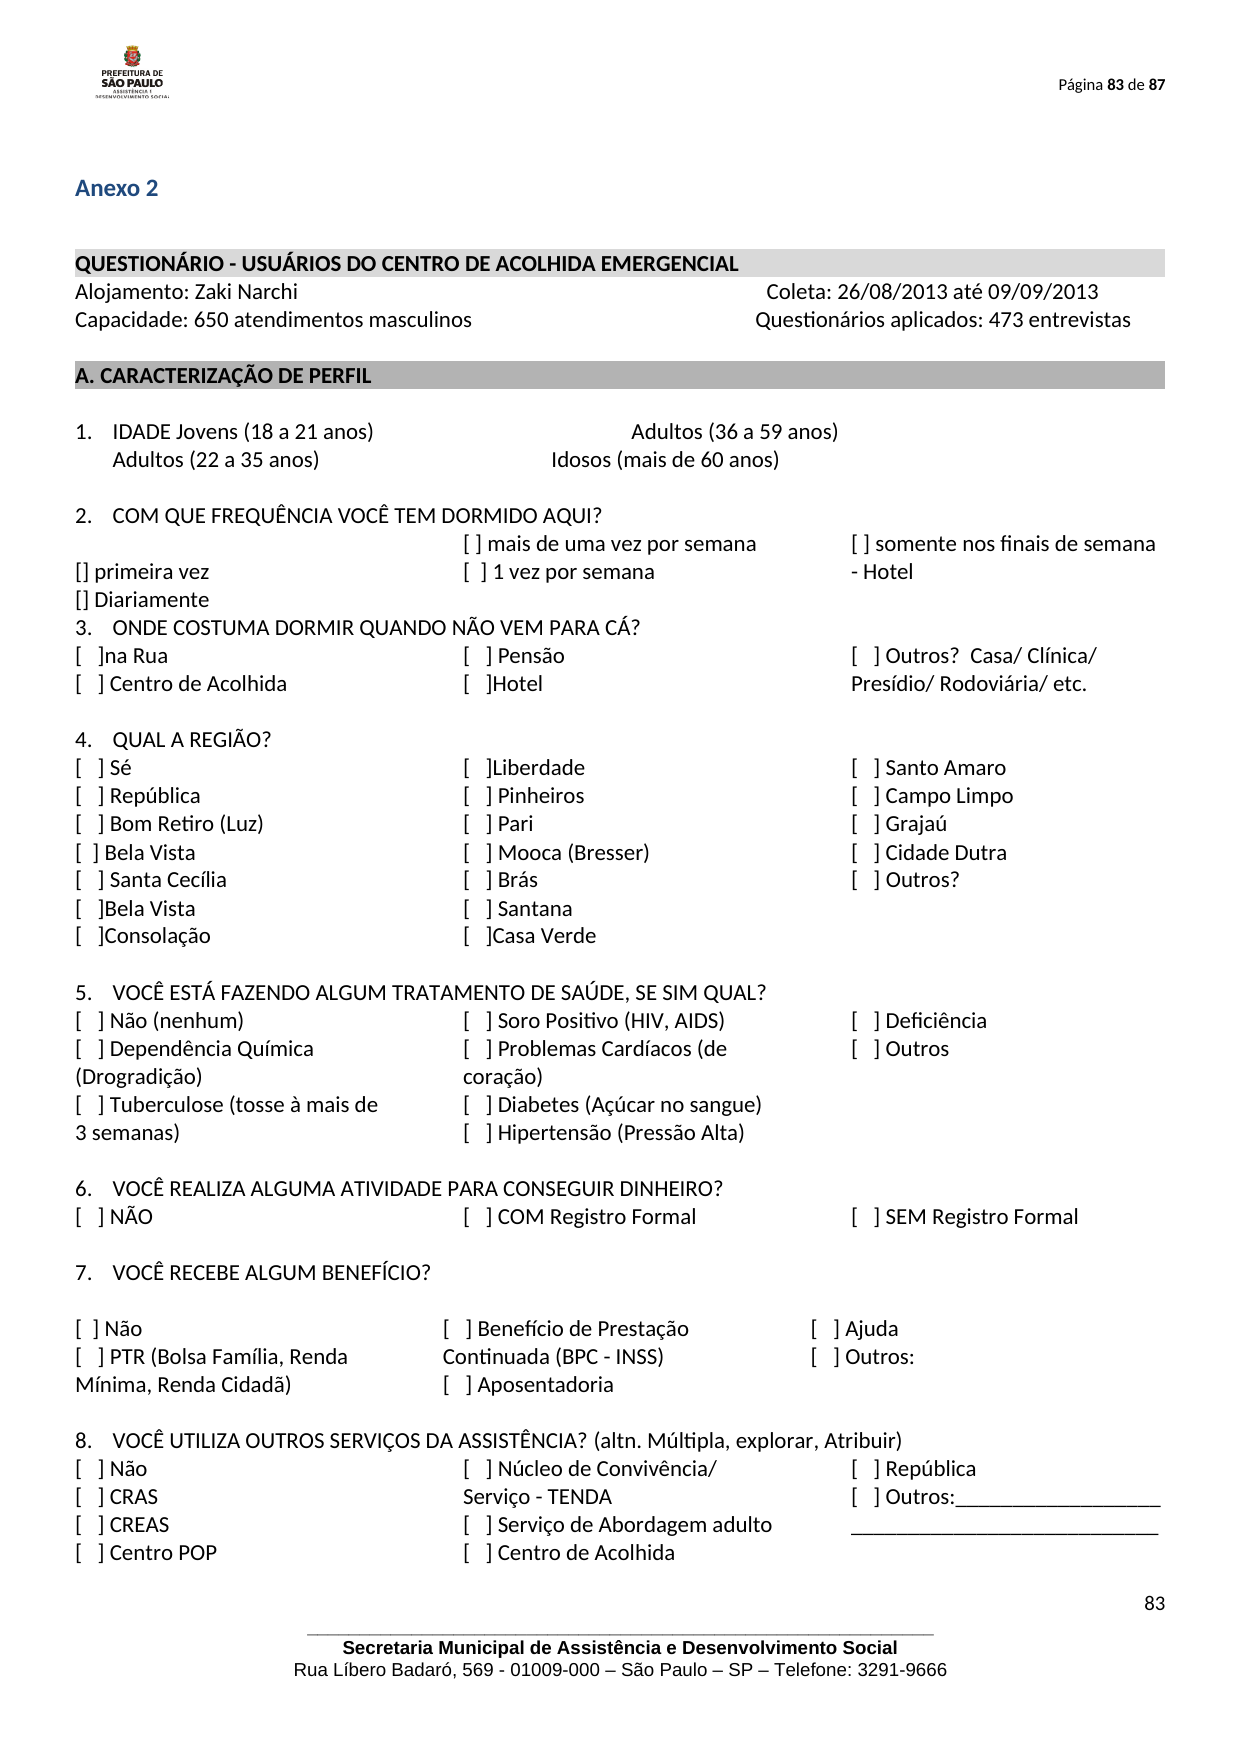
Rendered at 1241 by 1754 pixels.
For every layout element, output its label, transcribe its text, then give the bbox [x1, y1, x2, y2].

text [ ] NÃO [75, 1202, 389, 1230]
text [ ] Não (nenhum) [75, 1006, 389, 1034]
text Adultos (22 a 35 anos) Idosos (mais de 60 anos) [112, 445, 1165, 473]
text [ ] Diabetes (Açúcar no sangue) [463, 1090, 777, 1118]
text [ ] Pensão [463, 641, 777, 669]
text Capacidade: 650 atendimentos masculinos Questionários aplicados: 473 entrevistas [75, 305, 1165, 333]
text [ ] 1 vez por semana [463, 557, 777, 585]
text A. CARACTERIZAÇÃO DE PERFIL [75, 361, 1165, 389]
text [ ] PTR (Bolsa Família, Renda Mínima, Renda Cidadã) [75, 1342, 430, 1398]
text [ ] Campo Limpo [851, 782, 1165, 809]
text [ ] somente nos finais de semana - Hotel [851, 529, 1165, 585]
text [ ] Não [75, 1314, 430, 1342]
text [ ]Casa Verde [463, 922, 777, 950]
text [ ] Soro Positivo (HIV, AIDS) [463, 1006, 777, 1034]
text [ ] Sé [75, 753, 389, 782]
list [ ] Centro de Acolhida [463, 1538, 777, 1566]
text QUESTIONÁRIO - USUÁRIOS DO CENTRO DE ACOLHIDA EMERGENCIAL [75, 249, 1165, 277]
text [ ] Ajuda [810, 1314, 1165, 1342]
text [ ]Bela Vista [75, 894, 389, 922]
text [ ] Bela Vista [75, 838, 389, 866]
list [ ] Centro POP [75, 1538, 389, 1566]
text [ ] Dependência Química (Drogradição) [75, 1034, 389, 1090]
list VOCÊ ESTÁ FAZENDO ALGUM TRATAMENTO DE SAÚDE, SE SIM QUAL? [75, 978, 1165, 1006]
text [ ] Outros: [810, 1342, 1165, 1370]
list COM QUE FREQUÊNCIA VOCÊ TEM DORMIDO AQUI? [75, 501, 1165, 529]
text [ ] Outros? [851, 866, 1165, 894]
text [ ] Santana [463, 894, 777, 922]
text [] Diariamente [75, 585, 389, 613]
text [ ] mais de uma vez por semana [463, 529, 777, 557]
text [ ] Brás [463, 866, 777, 894]
list QUAL A REGIÃO? [75, 726, 1165, 753]
text [ ] Pinheiros [463, 782, 777, 809]
list ONDE COSTUMA DORMIR QUANDO NÃO VEM PARA CÁ? [75, 613, 1165, 641]
list [ ] CREAS [75, 1510, 389, 1538]
text [ ] Santo Amaro [851, 753, 1165, 782]
text [] primeira vez [75, 557, 389, 585]
text [ ] Cidade Dutra [851, 838, 1165, 866]
text [ ] Benefício de Prestação Continuada (BPC - INSS) [443, 1314, 797, 1370]
text [ ] Mooca (Bresser) [463, 838, 777, 866]
text Anexo 2 [75, 172, 1165, 203]
list VOCÊ RECEBE ALGUM BENEFÍCIO? [75, 1258, 1165, 1286]
text [ ]Hotel [463, 669, 777, 697]
list VOCÊ UTILIZA OUTROS SERVIÇOS DA ASSISTÊNCIA? (altn. Múltipla, explorar, Atribuir) [75, 1426, 1165, 1454]
text [ ] Pari [463, 809, 777, 838]
text [ ] Deficiência [851, 1006, 1165, 1034]
text [ ] República [75, 782, 389, 809]
text [ ] Problemas Cardíacos (de coração) [463, 1034, 777, 1090]
list IDADE Jovens (18 a 21 anos) Adultos (36 a 59 anos) [75, 417, 1165, 445]
text [ ] Bom Retiro (Luz) [75, 809, 389, 838]
text [ ] Aposentadoria [443, 1370, 797, 1398]
text [ ] Grajaú [851, 809, 1165, 838]
list [ ] CRAS [75, 1482, 389, 1510]
list [ ] República [851, 1454, 1165, 1482]
text [ ]Liberdade [463, 753, 777, 782]
text [ ] COM Registro Formal [463, 1202, 777, 1230]
list VOCÊ REALIZA ALGUMA ATIVIDADE PARA CONSEGUIR DINHEIRO? [75, 1174, 1165, 1202]
text [ ] SEM Registro Formal [851, 1202, 1165, 1230]
text [ ] Tuberculose (tosse à mais de 3 semanas) [75, 1090, 389, 1146]
list ___________________________ [851, 1510, 1165, 1538]
text [ ]na Rua [75, 641, 389, 669]
text [ ] Santa Cecília [75, 866, 389, 894]
text [ ] Centro de Acolhida [75, 669, 389, 697]
list [ ] Núcleo de Convivência/ Serviço - TENDA [463, 1454, 777, 1510]
text [ ] Hipertensão (Pressão Alta) [463, 1118, 777, 1146]
text [ ] Outros? Casa/ Clínica/ Presídio/ Rodoviária/ etc. [851, 641, 1165, 697]
list [ ] Serviço de Abordagem adulto [463, 1510, 777, 1538]
text [ ] Outros [851, 1034, 1165, 1062]
list [ ] Outros:__________________ [851, 1482, 1165, 1510]
text [ ]Consolação [75, 922, 389, 950]
text Alojamento: Zaki Narchi Coleta: 26/08/2013 até 09/09/2013 [75, 277, 1165, 305]
list [ ] Não [75, 1454, 389, 1482]
